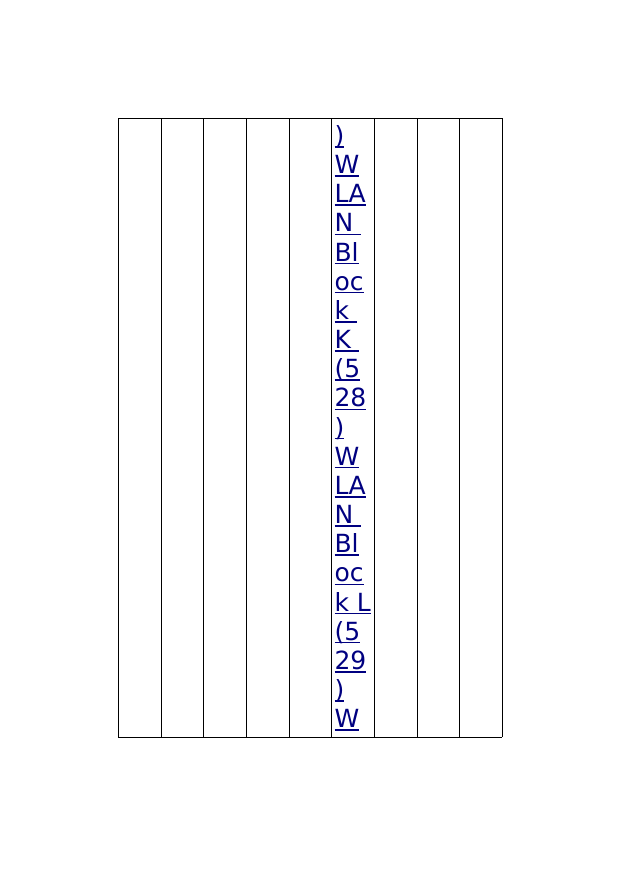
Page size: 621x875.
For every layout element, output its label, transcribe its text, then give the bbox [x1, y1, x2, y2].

table_cell [162, 119, 203, 737]
table_cell [418, 119, 459, 737]
table_cell [119, 119, 161, 737]
table_cell [375, 119, 417, 737]
table_cell [290, 119, 331, 737]
table_cell [204, 119, 246, 737]
table_cell [247, 119, 289, 737]
table_cell ) WLAN Block K (528) WLAN Block L (529) W [332, 119, 374, 737]
table_cell [460, 119, 502, 737]
